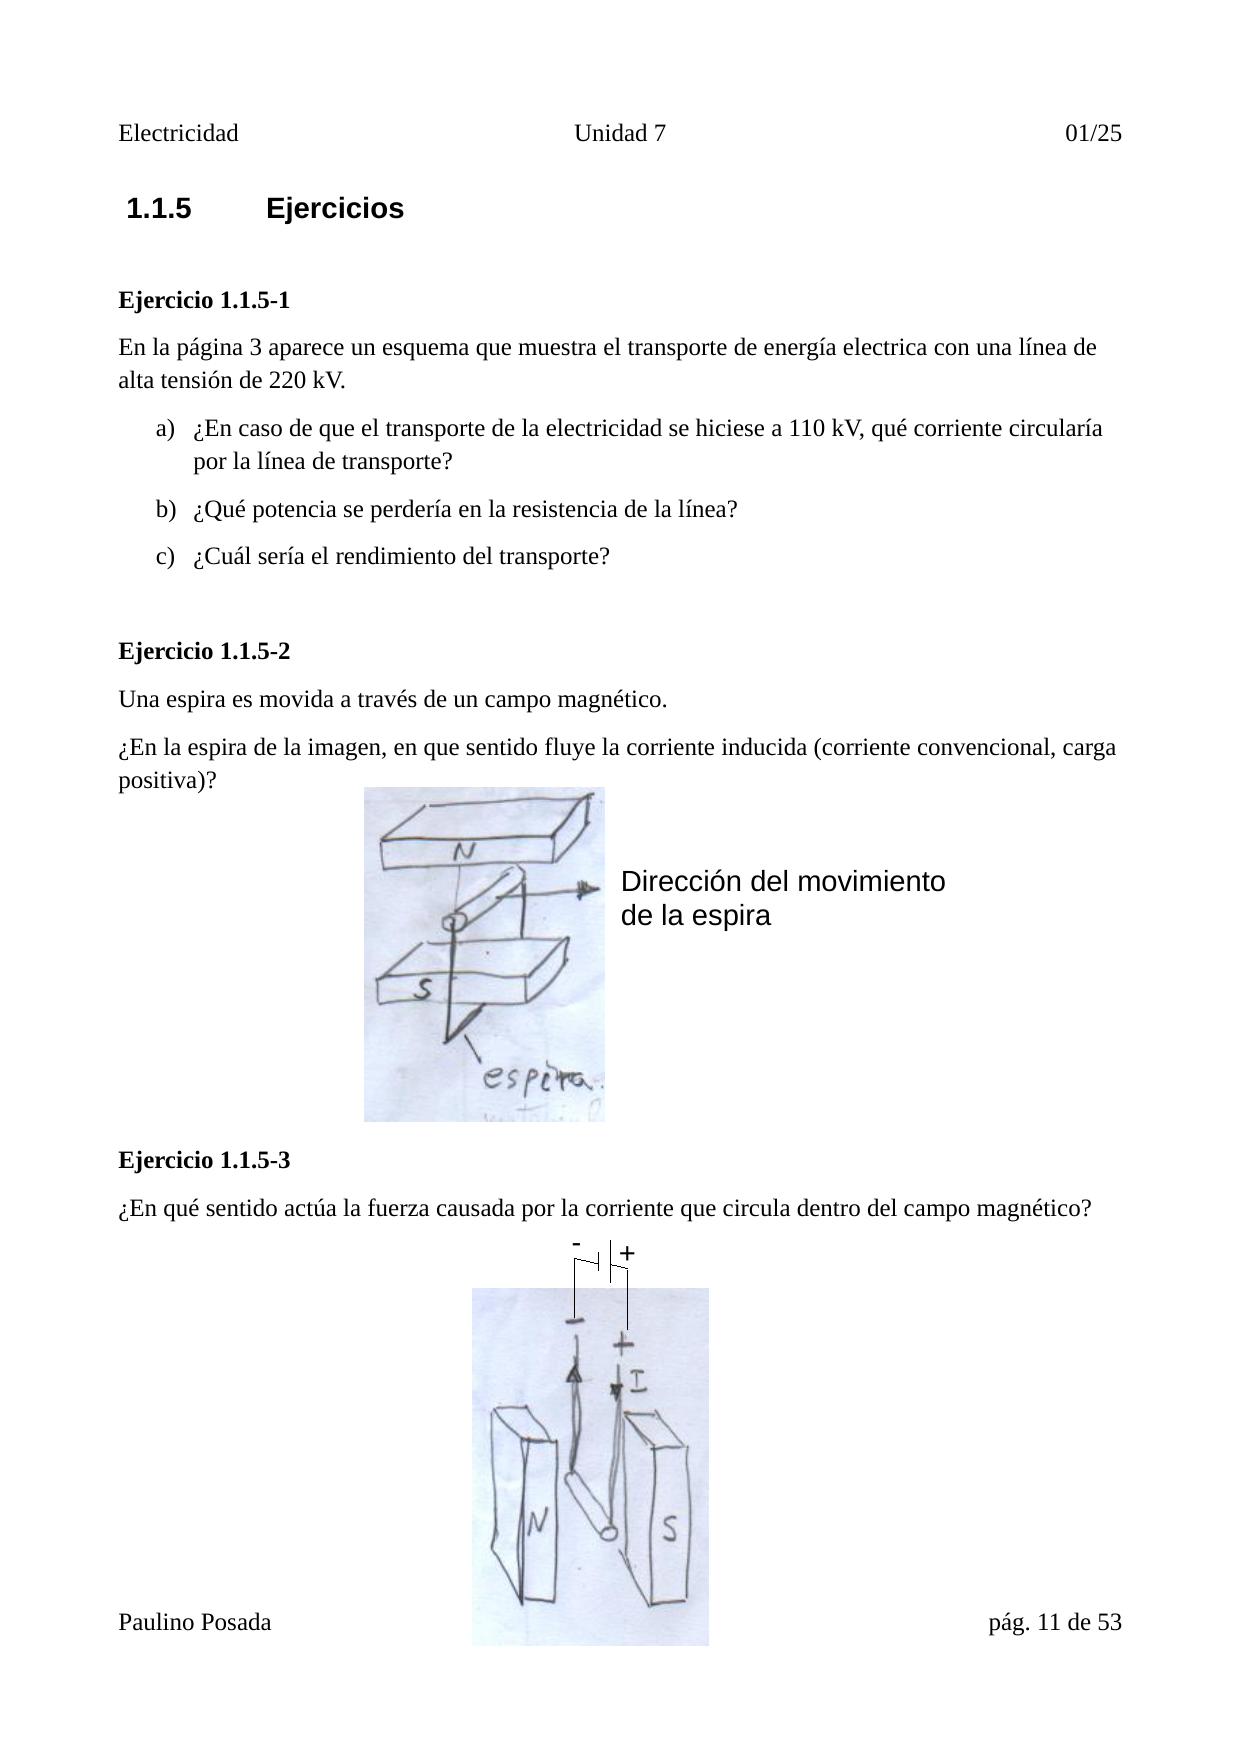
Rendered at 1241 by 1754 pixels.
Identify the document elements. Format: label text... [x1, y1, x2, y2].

list ¿Qué potencia se perdería en la resistencia de la línea? [156, 494, 1122, 522]
text ¿En qué sentido actúa la fuerza causada por la corriente que circula dentro del campo magnético? [118, 1193, 1122, 1222]
text Ejercicio 1.1.5-3 [118, 1146, 1122, 1174]
picture [472, 1288, 709, 1646]
picture [364, 787, 605, 1122]
text En la página 3 aparece un esquema que muestra el transporte de energía electrica con una línea de alta tensión de 220 kV. [118, 332, 1122, 394]
subtitle Ejercicios [118, 191, 1122, 225]
text Ejercicio 1.1.5-1 [118, 285, 1122, 313]
text Una espira es movida a través de un campo magnético. [118, 684, 1122, 713]
text Ejercicio 1.1.5-2 [118, 636, 1122, 665]
text ¿En la espira de la imagen, en que sentido fluye la corriente inducida (corriente convencional, carga positiva)? [118, 732, 1122, 793]
list ¿Cuál sería el rendimiento del transporte? [156, 541, 1122, 570]
list ¿En caso de que el transporte de la electricidad se hiciese a 110 kV, qué corriente circularía por la línea de transporte? [156, 413, 1122, 475]
